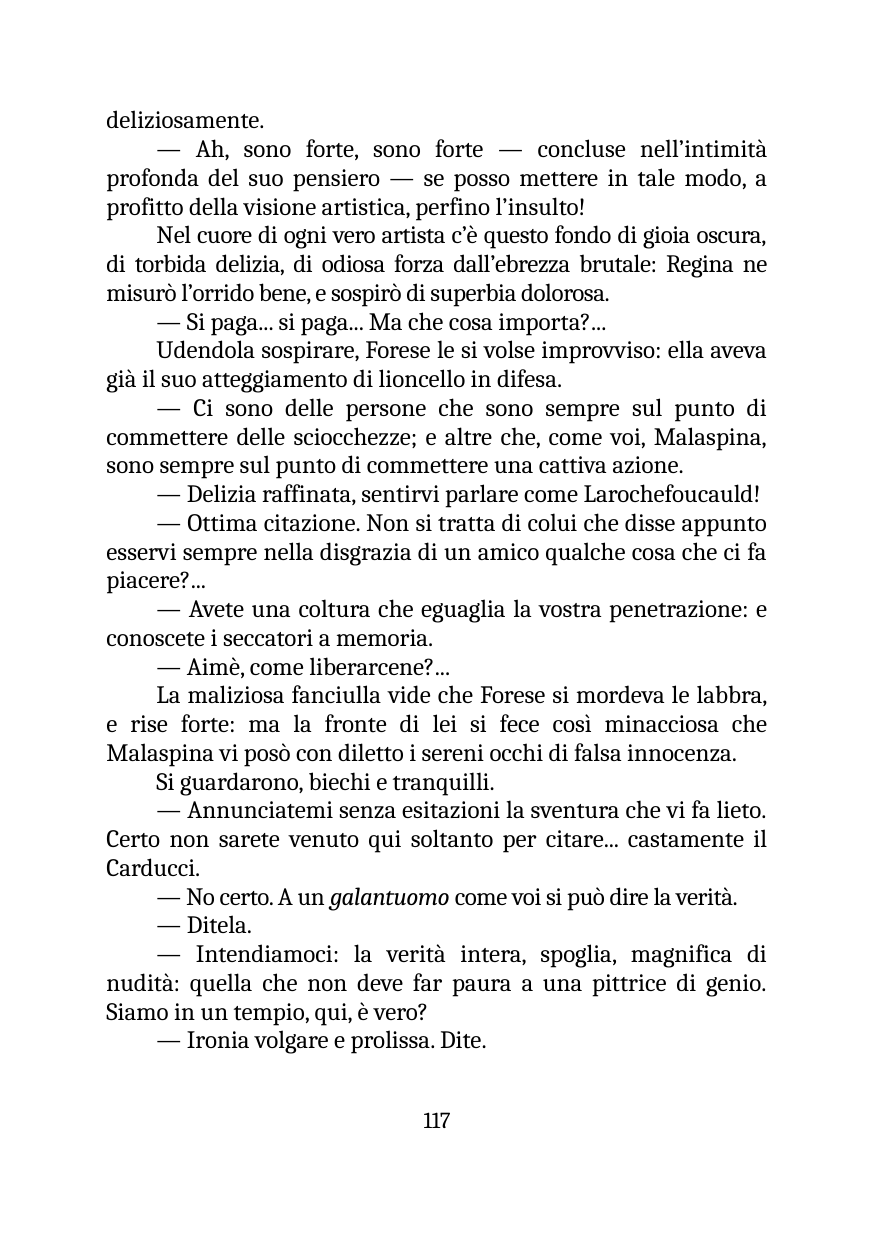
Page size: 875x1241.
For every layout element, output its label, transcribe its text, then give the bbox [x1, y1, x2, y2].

text — Ottima citazione. Non si tratta di colui che disse appunto esservi sempre nella disgrazia di un amico qualche cosa che ci fa piacere?... [106, 509, 768, 595]
text — Ci sono delle persone che sono sempre sul punto di commettere delle sciocchezze; e altre che, come voi, Malaspina, sono sempre sul punto di commettere una cattiva azione. [106, 394, 768, 480]
text — Aimè, come liberarcene?... [106, 652, 768, 681]
text — Avete una coltura che eguaglia la vostra penetrazione: e conoscete i seccatori a memoria. [106, 595, 768, 652]
text — Annunciatemi senza esitazioni la sventura che vi fa lieto. Certo non sarete venuto qui soltanto per citare... castamente il Carducci. [106, 796, 768, 882]
text — Si paga... si paga... Ma che cosa importa?... [106, 307, 768, 336]
text Udendola sospirare, Forese le si volse improvviso: ella aveva già il suo atteggiamento di lioncello in difesa. [106, 336, 768, 394]
text deliziosamente. [106, 106, 768, 135]
text Nel cuore di ogni vero artista c’è questo fondo di gioia oscura, di torbida delizia, di odiosa forza dall’ebrezza brutale: Regina ne misurò l’orrido bene, e sospirò di superbia dolorosa. [106, 221, 768, 307]
text — Ah, sono forte, sono forte — concluse nell’intimità profonda del suo pensiero — se posso mettere in tale modo, a profitto della visione artistica, perfino l’insulto! [106, 135, 768, 221]
text Si guardarono, biechi e tranquilli. [106, 767, 768, 796]
text — Ditela. [106, 911, 768, 940]
text La maliziosa fanciulla vide che Forese si mordeva le labbra, e rise forte: ma la fronte di lei si fece così minacciosa che Malaspina vi posò con diletto i sereni occhi di falsa innocenza. [106, 681, 768, 767]
text — Ironia volgare e prolissa. Dite. [106, 1026, 768, 1055]
text — No certo. A un galantuomo come voi si può dire la verità. [106, 882, 768, 911]
text — Intendiamoci: la verità intera, spoglia, magnifica di nudità: quella che non deve far paura a una pittrice di genio. Siamo in un tempio, qui, è vero? [106, 940, 768, 1026]
text — Delizia raffinata, sentirvi parlare come Larochefoucauld! [106, 480, 768, 509]
